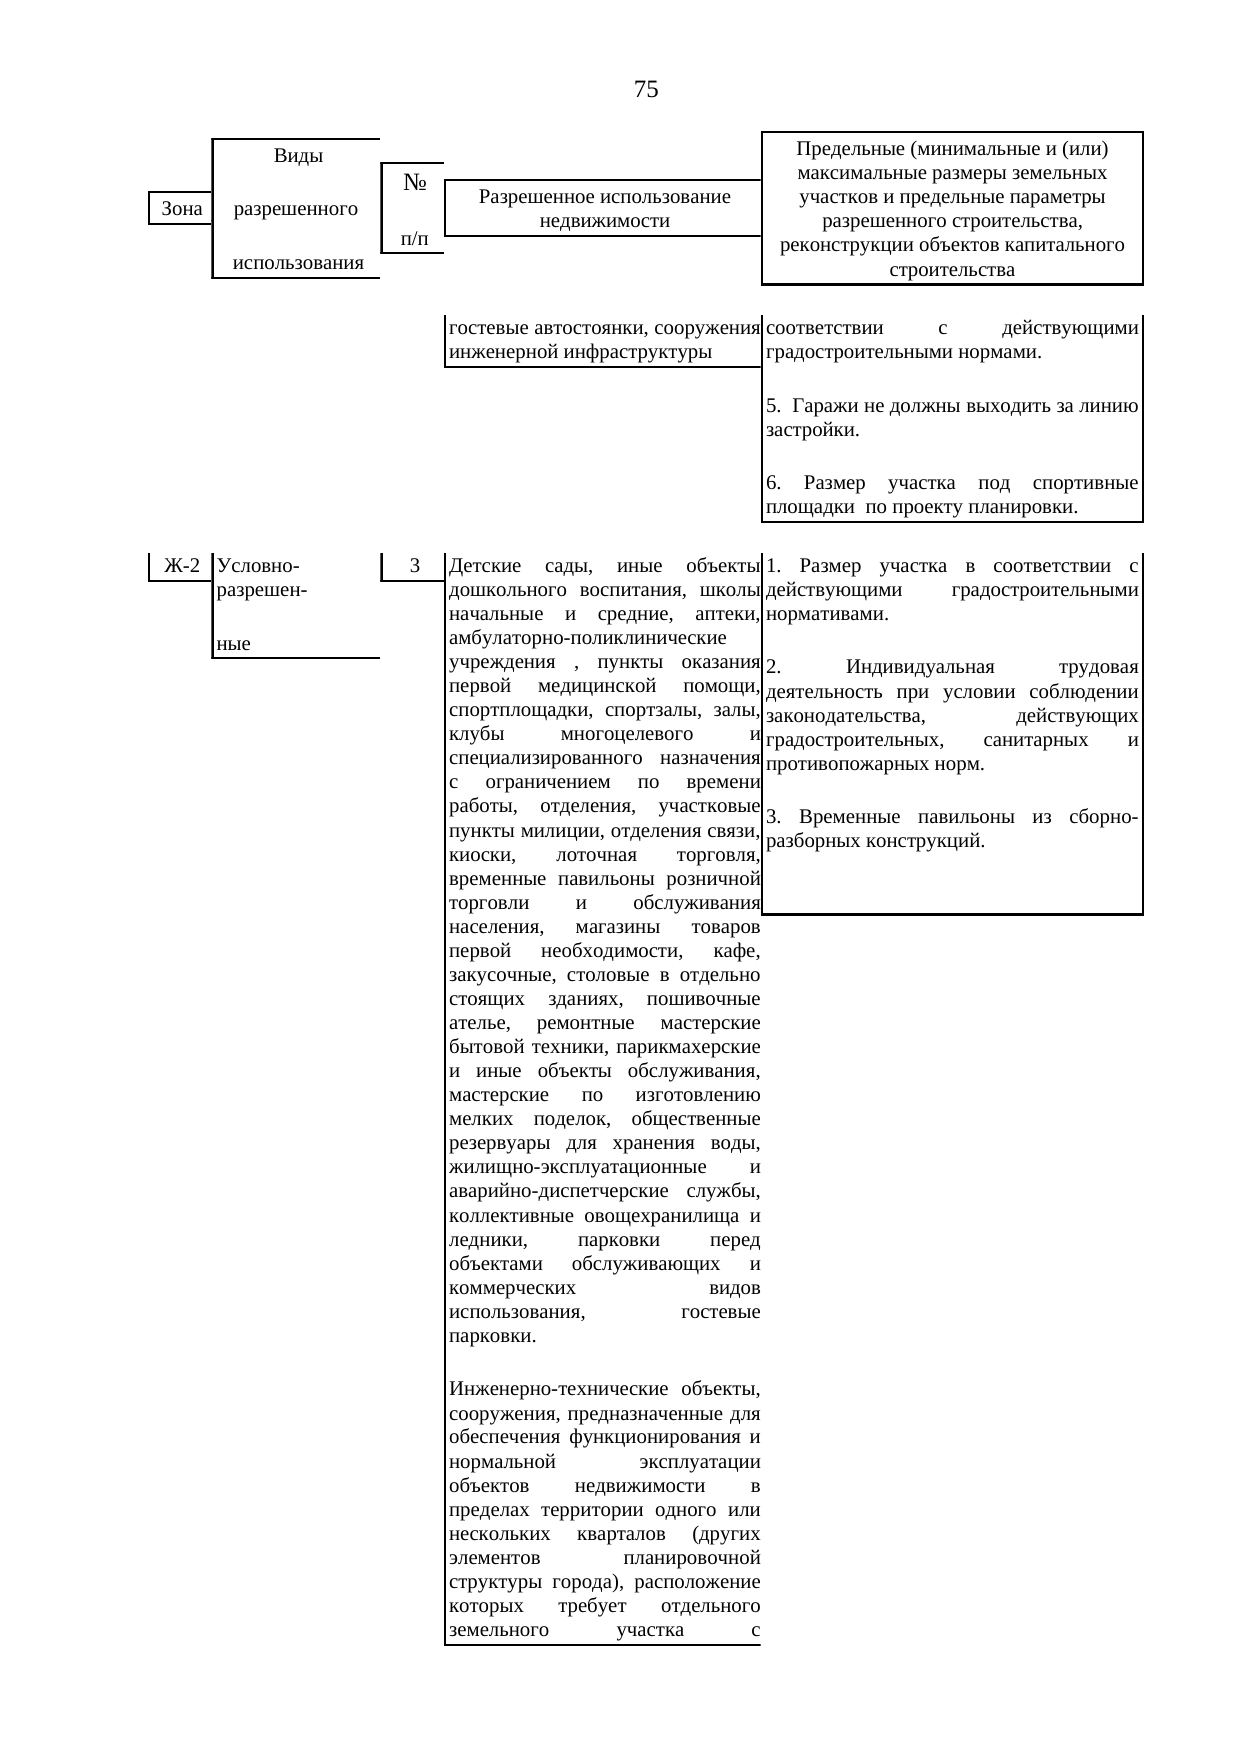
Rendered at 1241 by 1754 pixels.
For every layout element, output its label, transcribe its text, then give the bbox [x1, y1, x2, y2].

table_header Зона [150, 193, 211, 223]
table_cell [380, 582, 444, 1646]
table_header № п/п [383, 164, 444, 252]
table_header Виды разрешенного использования [214, 140, 380, 277]
table_header [211, 131, 380, 138]
table_header [380, 131, 444, 162]
table_header [380, 254, 444, 315]
table_cell [444, 368, 761, 553]
table_header [444, 131, 761, 179]
table_cell 3 [383, 553, 444, 580]
table_cell гостевые автостоянки, сооружения инженерной инфраструктуры [446, 315, 761, 366]
table_cell [211, 659, 380, 1646]
table_cell Ж-2 [150, 553, 211, 580]
table_header [148, 225, 211, 315]
table_cell Условно-разрешен- ные [214, 553, 380, 657]
table_header [211, 279, 380, 315]
table_cell соответствии с действующими градостроительными нормами. 5. Гаражи не должны выходить за линию застройки. 6. Размер участка под спортивные площадки по проекту планировки. [763, 315, 1142, 521]
table_header [148, 131, 211, 191]
table_cell [761, 916, 1144, 1646]
table_header Разрешенное использование недвижимости [446, 181, 761, 235]
table_cell Детские сады, иные объекты дошкольного воспитания, школы начальные и средние, аптеки, амбулаторно-поликлинические учреждения , пункты оказания первой медицинской помощи, спортплощадки, спортзалы, залы, клубы многоцелевого и специализированного назначения с ограничением по времени работы, отделения, участковые пункты милиции, отделения связи, киоски, лоточная торговля, временные павильоны розничной торговли и обслуживания населения, магазины товаров первой необходимости, кафе, закусочные, столовые в отдельно стоящих зданиях, пошивочные ателье, ремонтные мастерские бытовой техники, парикмахерские и иные объекты обслуживания, мастерские по изготовлению мелких поделок, общественные резервуары для хранения воды, жилищно-эксплуатационные и аварийно-диспетчерские службы, коллективные овощехранилища и ледники, парковки перед объектами обслуживающих и коммерческих видов использования, гостевые парковки. Инженерно-технические объекты, сооружения, предназначенные для обеспечения функционирования и нормальной эксплуатации объектов недвижимости в пределах территории одного или нескольких кварталов (других элементов планировочной структуры города), расположение которых требует отдельного земельного участка с [446, 553, 761, 1644]
table_cell 1. Размер участка в соответствии с действующими градостроительными нормативами. 2. Индивидуальная трудовая деятельность при условии соблюдении законодательства, действующих градостроительных, санитарных и противопожарных норм. 3. Временные павильоны из сборно-разборных конструкций. [763, 553, 1142, 913]
table_cell [211, 315, 380, 553]
table_header [444, 237, 761, 315]
table_cell [148, 582, 211, 1646]
table_header [761, 286, 1144, 315]
table_cell [380, 315, 444, 553]
table_cell [148, 315, 211, 553]
table_header Предельные (минимальные и (или) максимальные размеры земельных участков и предельные параметры разрешенного строительства, реконструкции объектов капитального строительства [763, 133, 1142, 283]
